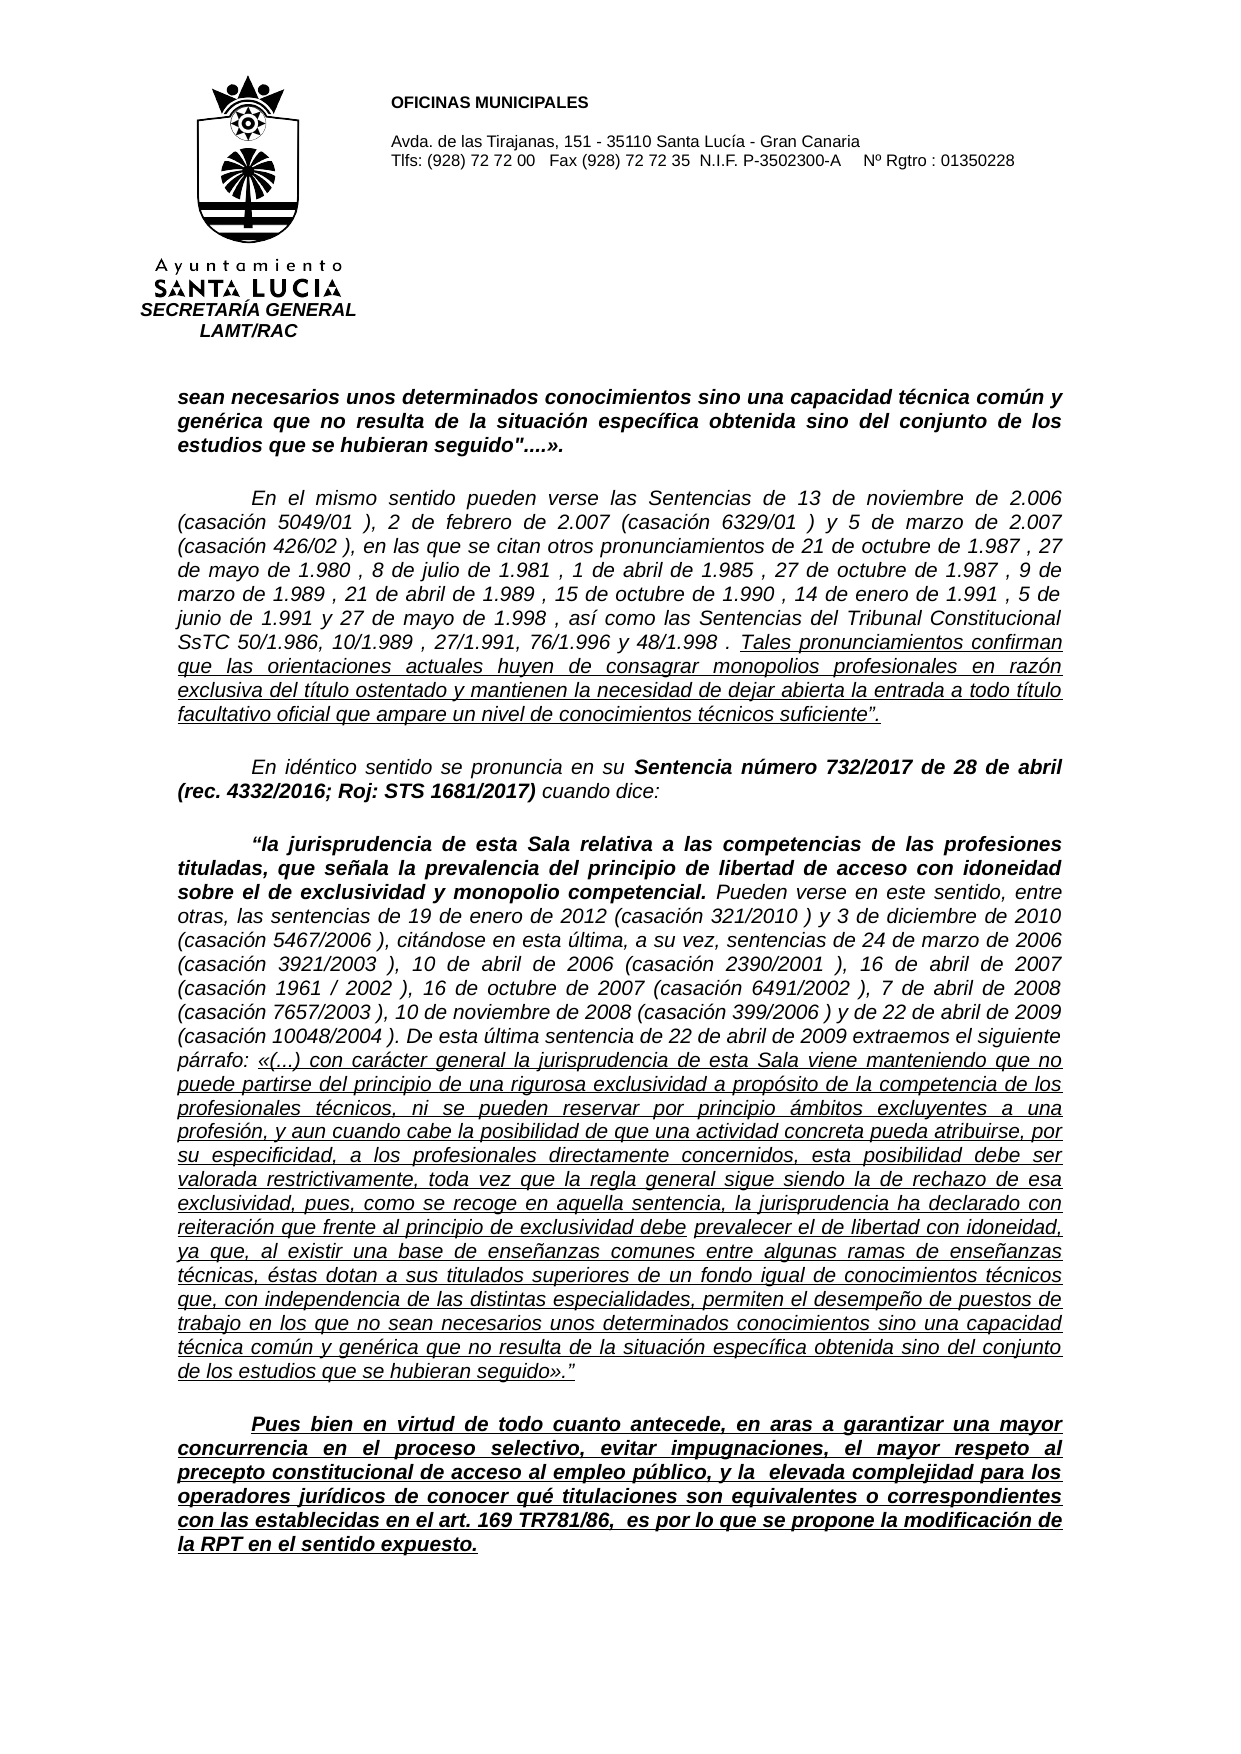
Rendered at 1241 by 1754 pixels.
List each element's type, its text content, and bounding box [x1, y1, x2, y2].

text “la jurisprudencia de esta Sala relativa a las competencias de las profesiones tituladas, que señala la prevalencia del principio de libertad de acceso con idoneidad sobre el de exclusividad y monopolio competencial. Pueden verse en este sentido, entre otras, las sentencias de 19 de enero de 2012 (casación 321/2010 ) y 3 de diciembre de 2010 (casación 5467/2006 ), citándose en esta última, a su vez, sentencias de 24 de marzo de 2006 (casación 3921/2003 ), 10 de abril de 2006 (casación 2390/2001 ), 16 de abril de 2007 (casación 1961 / 2002 ), 16 de octubre de 2007 (casación 6491/2002 ), 7 de abril de 2008 (casación 7657/2003 ), 10 de noviembre de 2008 (casación 399/2006 ) y de 22 de abril de 2009 (casación 10048/2004 ). De esta última sentencia de 22 de abril de 2009 extraemos el siguiente párrafo: «(...) con carácter general la jurisprudencia de esta Sala viene manteniendo que no puede partirse del principio de una rigurosa exclusividad a propósito de la competencia de los [177, 832, 1063, 1092]
text sean necesarios unos determinados conocimientos sino una capacidad técnica común y genérica que no resulta de la situación específica obtenida sino del conjunto de los estudios que se hubieran seguido"....». [177, 385, 1063, 457]
text técnicas, éstas dotan a sus titulados superiores de un fondo igual de conocimientos técnicos [177, 1261, 1063, 1284]
text Pues bien en virtud de todo cuanto antecede, en aras a garantizar una mayor concurrencia en el proceso selectivo, evitar impugnaciones, el mayor respeto al [177, 1412, 1063, 1457]
text de los estudios que se hubieran seguido».” [177, 1357, 1063, 1383]
text valorada restrictivamente, toda vez que la regla general sigue siendo la de rechazo de esa [177, 1165, 1063, 1188]
text con las establecidas en el art. 169 TR781/86, es por lo que se propone la modificación de [177, 1506, 1063, 1529]
text técnica común y genérica que no resulta de la situación específica obtenida sino del conjunto [177, 1333, 1063, 1356]
text precepto constitucional de acceso al empleo público, y la elevada complejidad para los [177, 1458, 1063, 1481]
text facultativo oficial que ampare un nivel de conocimientos técnicos suficiente”. [177, 700, 1063, 726]
text reiteración que frente al principio de exclusividad debe prevalecer el de libertad con idoneidad, ya que, al existir una base de enseñanzas comunes entre algunas ramas de enseñanzas [177, 1213, 1063, 1260]
text exclusiva del título ostentado y mantienen la necesidad de dejar abierta la entrada a todo título [177, 676, 1063, 699]
text su especificidad, a los profesionales directamente concernidos, esta posibilidad debe ser [177, 1141, 1063, 1164]
text trabajo en los que no sean necesarios unos determinados conocimientos sino una capacidad [177, 1309, 1063, 1332]
text profesionales técnicos, ni se pueden reservar por principio ámbitos excluyentes a una [177, 1093, 1063, 1116]
text En idéntico sentido se pronuncia en su Sentencia número 732/2017 de 28 de abril (rec. 4332/2016; Roj: STS 1681/2017) cuando dice: [177, 755, 1063, 803]
text profesión, y aun cuando cabe la posibilidad de que una actividad concreta pueda atribuirse, por [177, 1117, 1063, 1140]
text que, con independencia de las distintas especialidades, permiten el desempeño de puestos de [177, 1285, 1063, 1308]
text la RPT en el sentido expuesto. [177, 1530, 1063, 1556]
text En el mismo sentido pueden verse las Sentencias de 13 de noviembre de 2.006 (casación 5049/01 ), 2 de febrero de 2.007 (casación 6329/01 ) y 5 de marzo de 2.007 (casación 426/02 ), en las que se citan otros pronunciamientos de 21 de octubre de 1.987 , 27 de mayo de 1.980 , 8 de julio de 1.981 , 1 de abril de 1.985 , 27 de octubre de 1.987 , 9 de marzo de 1.989 , 21 de abril de 1.989 , 15 de octubre de 1.990 , 14 de enero de 1.991 , 5 de junio de 1.991 y 27 de mayo de 1.998 , así como las Sentencias del Tribunal Constitucional SsTC 50/1.986, 10/1.989 , 27/1.991, 76/1.996 y 48/1.998 . Tales pronunciamientos confirman que las orientaciones actuales huyen de consagrar monopolios profesionales en razón [177, 486, 1063, 675]
text exclusividad, pues, como se recoge en aquella sentencia, la jurisprudencia ha declarado con [177, 1189, 1063, 1212]
text operadores jurídicos de conocer qué titulaciones son equivalentes o correspondientes [177, 1482, 1063, 1505]
